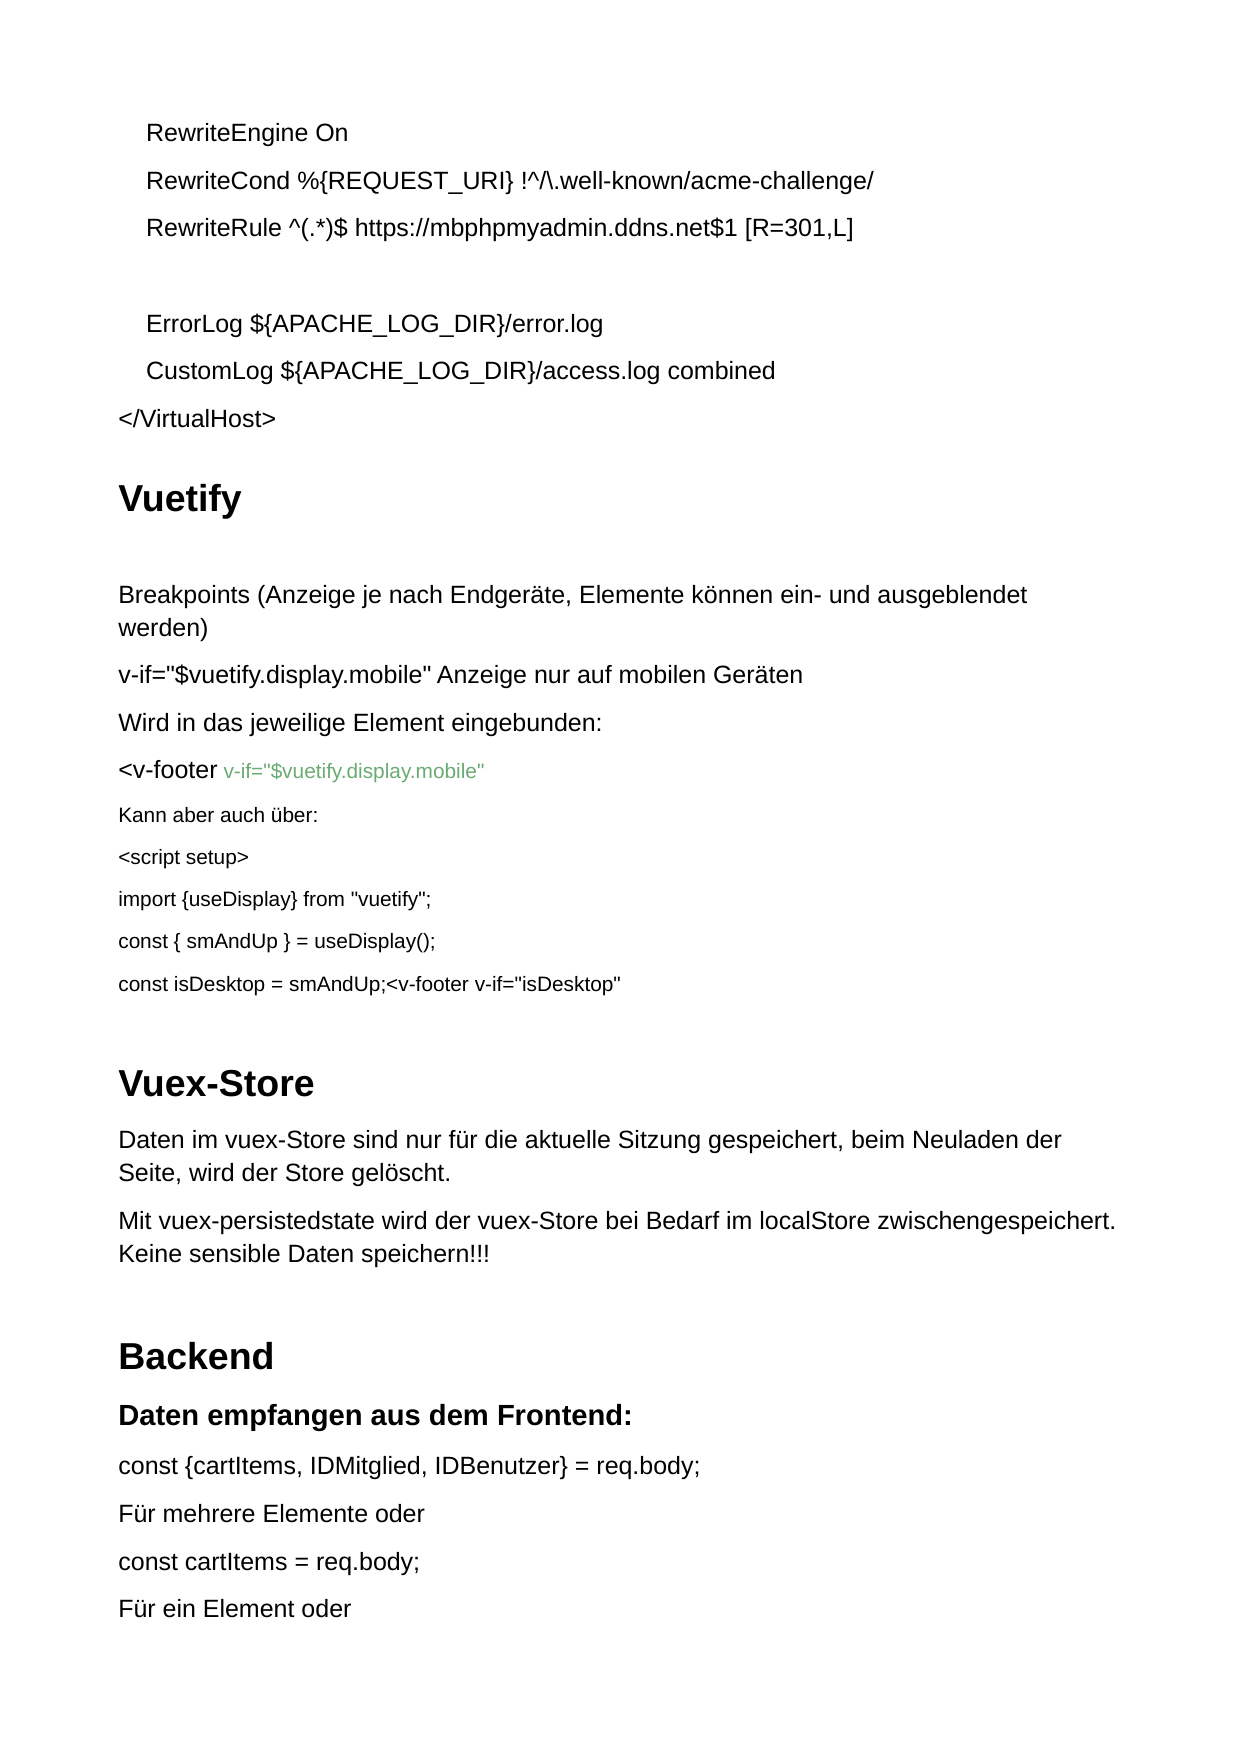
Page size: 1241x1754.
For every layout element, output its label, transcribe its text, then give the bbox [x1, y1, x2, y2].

text const { smAndUp } = useDisplay(); [118, 929, 1122, 953]
subtitle Vuetify [118, 476, 1122, 519]
text RewriteCond %{REQUEST_URI} !^/\.well-known/acme-challenge/ [118, 166, 1122, 194]
text v-if="$vuetify.display.mobile" Anzeige nur auf mobilen Geräten [118, 660, 1122, 689]
text <script setup> [118, 845, 1122, 869]
text Vuex-Store [118, 1061, 1122, 1104]
text </VirtualHost> [118, 404, 1122, 432]
text const {cartItems, IDMitglied, IDBenutzer} = req.body; [118, 1451, 1122, 1480]
text Für mehrere Elemente oder [118, 1499, 1122, 1528]
text CustomLog ${APACHE_LOG_DIR}/access.log combined [118, 356, 1122, 385]
text Mit vuex-persistedstate wird der vuex-Store bei Bedarf im localStore zwischengespeichert. Keine sensible Daten speichern!!! [118, 1206, 1122, 1268]
text Daten empfangen aus dem Frontend: [118, 1398, 1122, 1432]
text <v-footer v-if="$vuetify.display.mobile" [118, 755, 1122, 784]
text Backend [118, 1334, 1122, 1377]
text Wird in das jeweilige Element eingebunden: [118, 708, 1122, 737]
text RewriteEngine On [118, 118, 1122, 147]
text Breakpoints (Anzeige je nach Endgeräte, Elemente können ein- und ausgeblendet werden) [118, 579, 1122, 641]
text import {useDisplay} from "vuetify"; [118, 887, 1122, 911]
text Daten im vuex-Store sind nur für die aktuelle Sitzung gespeichert, beim Neuladen der Seite, wird der Store gelöscht. [118, 1125, 1122, 1187]
text const cartItems = req.body; [118, 1547, 1122, 1575]
text Kann aber auch über: [118, 803, 1122, 827]
text ErrorLog ${APACHE_LOG_DIR}/error.log [118, 308, 1122, 337]
text const isDesktop = smAndUp;<v-footer v-if="isDesktop" [118, 971, 1122, 995]
text RewriteRule ^(.*)$ https://mbphpmyadmin.ddns.net$1 [R=301,L] [118, 213, 1122, 242]
text Für ein Element oder [118, 1594, 1122, 1623]
